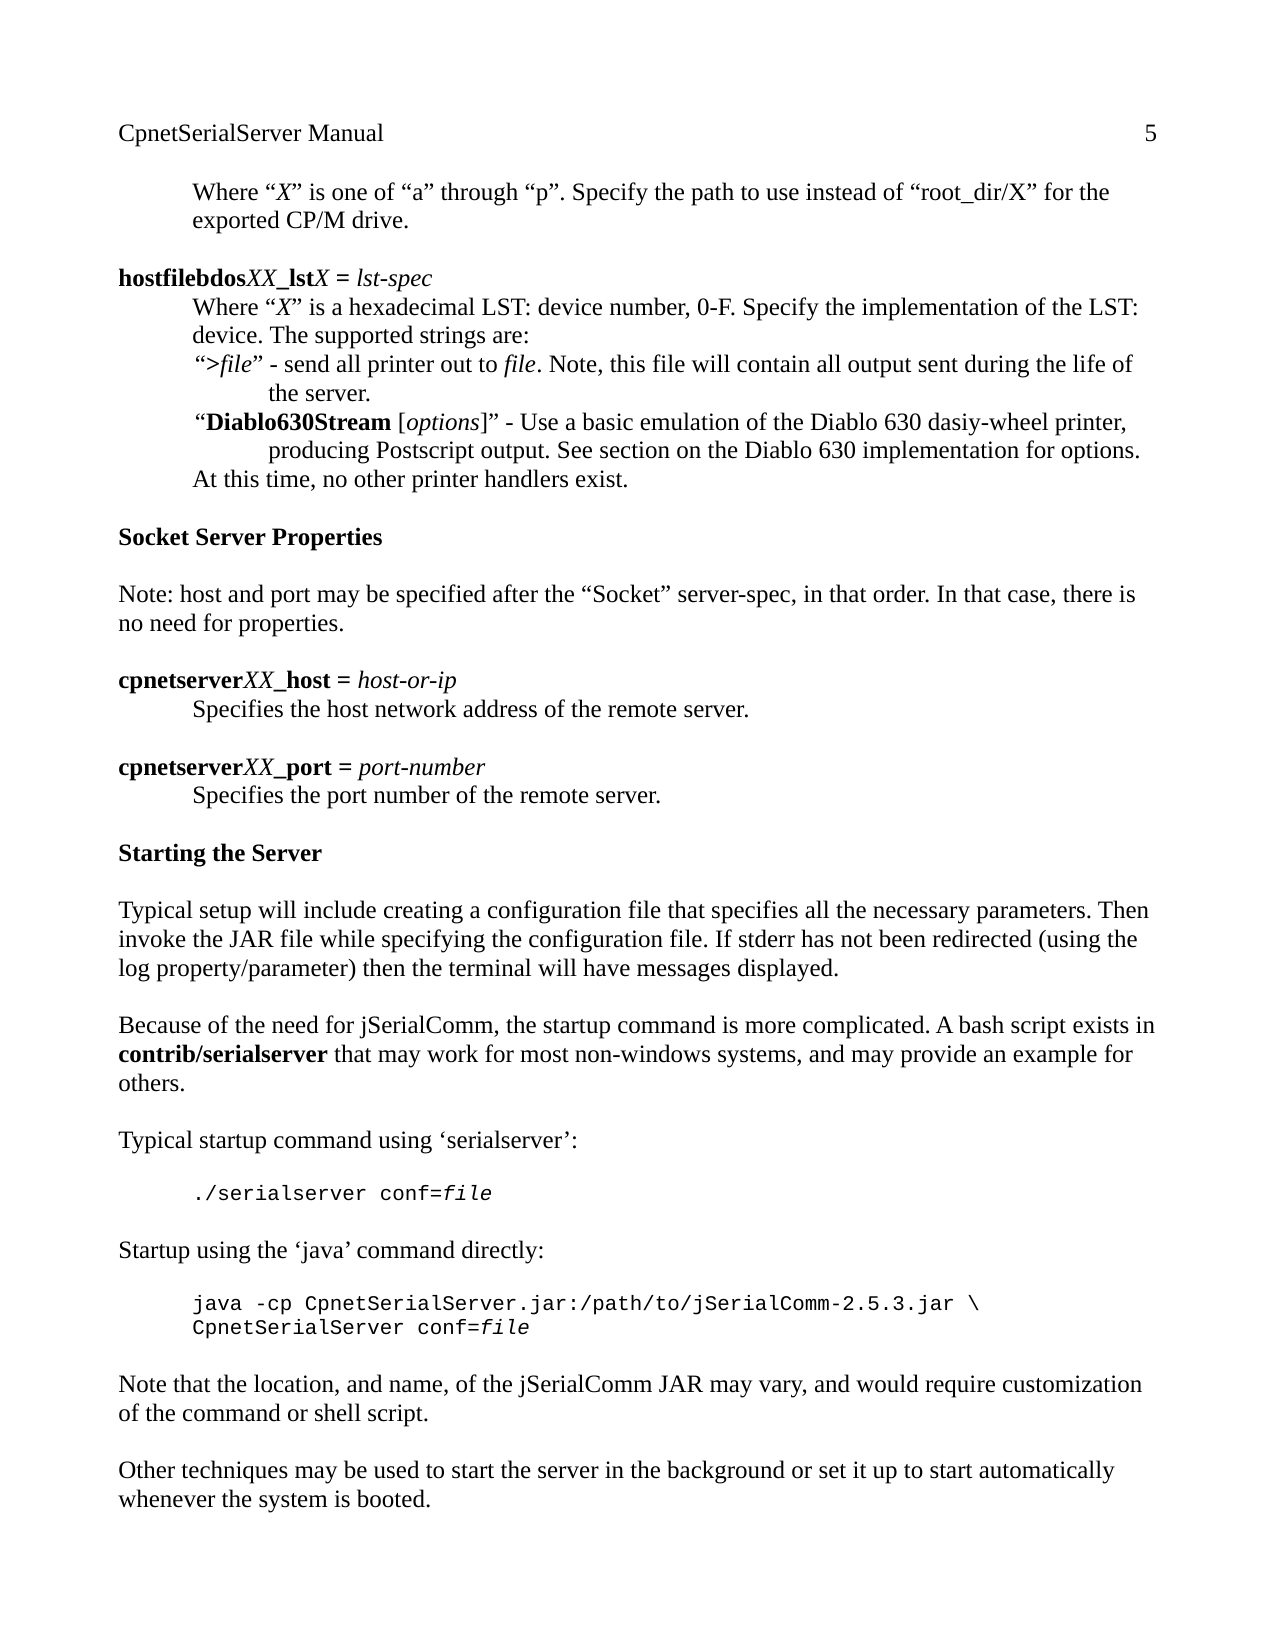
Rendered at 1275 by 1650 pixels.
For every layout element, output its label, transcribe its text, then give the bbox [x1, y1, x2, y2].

text Specifies the host network address of the remote server. [192, 694, 1157, 723]
text cpnetserverXX_host = host-or-ip [118, 666, 1157, 694]
text Where “X” is a hexadecimal LST: device number, 0-F. Specify the implementation of the LST: device. The supported strings are: [192, 292, 1157, 349]
text “Diablo630Stream [options]” - Use a basic emulation of the Diablo 630 dasiy-wheel printer, producing Postscript output. See section on the Diablo 630 implementation for options. [194, 407, 1157, 464]
text java -cp CpnetSerialServer.jar:/path/to/jSerialComm-2.5.3.jar \ CpnetSerialServer conf=file [192, 1293, 1157, 1340]
text Socket Server Properties [118, 522, 1157, 551]
text Because of the need for jSerialComm, the startup command is more complicated. A bash script exists in contrib/serialserver that may work for most non-windows systems, and may provide an example for others. [118, 1011, 1157, 1097]
text hostfilebdosXX_lstX = lst-spec [118, 263, 1157, 292]
text Note: host and port may be specified after the “Socket” server-spec, in that order. In that case, there is no need for properties. [118, 579, 1157, 637]
text Where “X” is one of “a” through “p”. Specify the path to use instead of “root_dir/X” for the exported CP/M drive. [192, 177, 1157, 234]
text Startup using the ‘java’ command directly: [118, 1236, 1157, 1264]
text Other techniques may be used to start the server in the background or set it up to start automatically whenever the system is booted. [118, 1455, 1157, 1513]
text Typical setup will include creating a configuration file that specifies all the necessary parameters. Then invoke the JAR file while specifying the configuration file. If stderr has not been redirected (using the log property/parameter) then the terminal will have messages displayed. [118, 896, 1157, 982]
text Specifies the port number of the remote server. [192, 781, 1157, 809]
text “>file” - send all printer out to file. Note, this file will contain all output sent during the life of the server. [194, 349, 1157, 407]
text Typical startup command using ‘serialserver’: [118, 1126, 1157, 1154]
text At this time, no other printer handlers exist. [192, 464, 1157, 493]
text ./serialserver conf=file [192, 1183, 1157, 1207]
text Starting the Server [118, 838, 1157, 867]
text Note that the location, and name, of the jSerialComm JAR may vary, and would require customization of the command or shell script. [118, 1369, 1157, 1427]
text cpnetserverXX_port = port-number [118, 752, 1157, 781]
